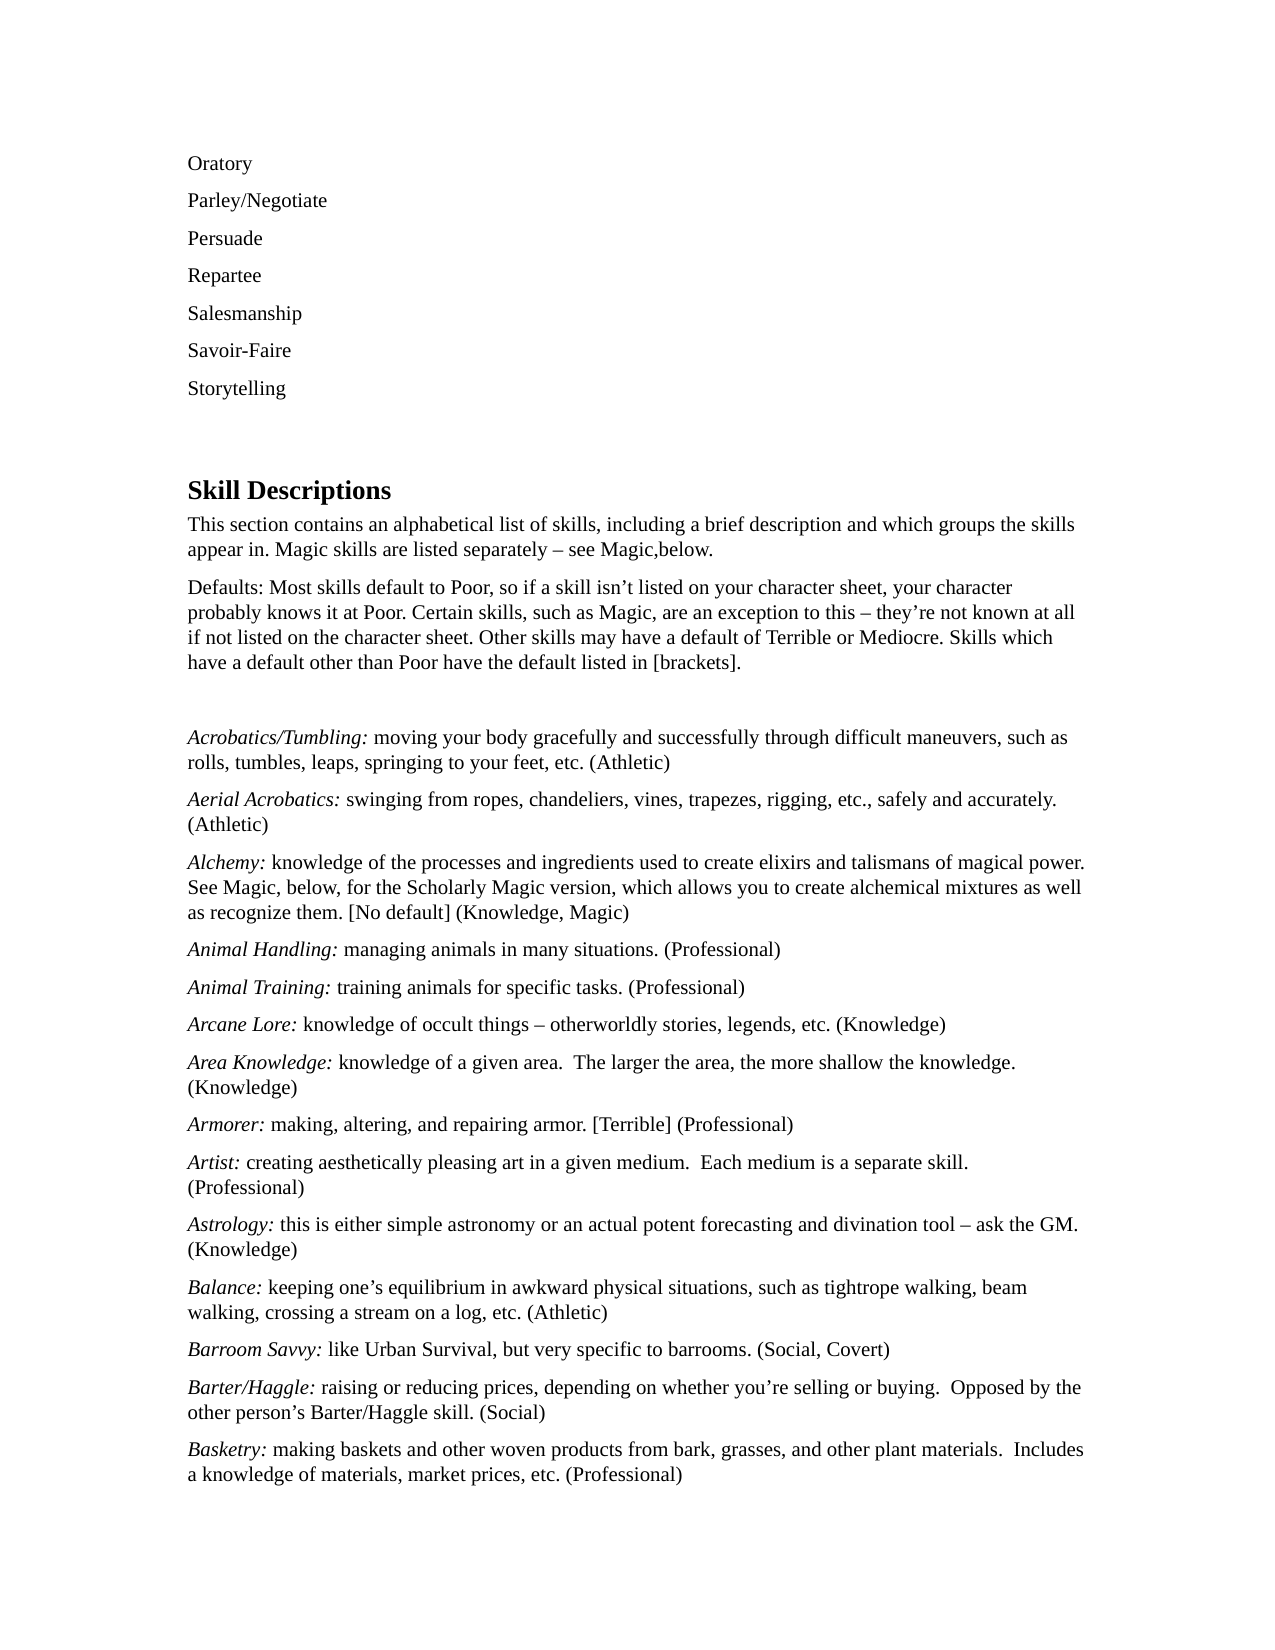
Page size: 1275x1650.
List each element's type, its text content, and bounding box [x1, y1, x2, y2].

text Astrology: this is either simple astronomy or an actual potent forecasting and divination tool – ask the GM. (Knowledge) [187, 1211, 1087, 1261]
text Aerial Acrobatics: swinging from ropes, chandeliers, vines, trapezes, rigging, etc., safely and accurately. (Athletic) [187, 786, 1087, 836]
text Parley/Negotiate [187, 187, 1087, 212]
text Artist: creating aesthetically pleasing art in a given medium. Each medium is a separate skill. (Professional) [187, 1149, 1087, 1199]
text Savoir-Faire [187, 337, 1087, 362]
text Balance: keeping one’s equilibrium in awkward physical situations, such as tightrope walking, beam walking, crossing a stream on a log, etc. (Athletic) [187, 1274, 1087, 1324]
text Storytelling [187, 375, 1087, 400]
text Repartee [187, 262, 1087, 287]
text Arcane Lore: knowledge of occult things – otherworldly stories, legends, etc. (Knowledge) [187, 1011, 1087, 1036]
text Salesmanship [187, 300, 1087, 325]
text Barter/Haggle: raising or reducing prices, depending on whether you’re selling or buying. Opposed by the other person’s Barter/Haggle skill. (Social) [187, 1374, 1087, 1424]
text Alchemy: knowledge of the processes and ingredients used to create elixirs and talismans of magical power. See Magic, below, for the Scholarly Magic version, which allows you to create alchemical mixtures as well as recognize them. [No default] (Knowledge, Magic) [187, 849, 1087, 924]
text Animal Handling: managing animals in many situations. (Professional) [187, 936, 1087, 961]
text Basketry: making baskets and other woven products from bark, grasses, and other plant materials. Includes a knowledge of materials, market prices, etc. (Professional) [187, 1436, 1087, 1486]
text Persuade [187, 225, 1087, 250]
text Armorer: making, altering, and repairing armor. [Terrible] (Professional) [187, 1111, 1087, 1136]
text This section contains an alphabetical list of skills, including a brief description and which groups the skills appear in. Magic skills are listed separately – see Magic,below. [187, 511, 1087, 561]
text Barroom Savvy: like Urban Survival, but very specific to barrooms. (Social, Covert) [187, 1336, 1087, 1361]
text Skill Descriptions [187, 475, 1087, 505]
text Area Knowledge: knowledge of a given area. The larger the area, the more shallow the knowledge. (Knowledge) [187, 1049, 1087, 1099]
text Oratory [187, 150, 1087, 175]
text Animal Training: training animals for specific tasks. (Professional) [187, 974, 1087, 999]
text Defaults: Most skills default to Poor, so if a skill isn’t listed on your character sheet, your character probably knows it at Poor. Certain skills, such as Magic, are an exception to this – they’re not known at all if not listed on the character sheet. Other skills may have a default of Terrible or Mediocre. Skills which have a default other than Poor have the default listed in [brackets]. [187, 574, 1087, 674]
text Acrobatics/Tumbling: moving your body gracefully and successfully through difficult maneuvers, such as rolls, tumbles, leaps, springing to your feet, etc. (Athletic) [187, 724, 1087, 774]
